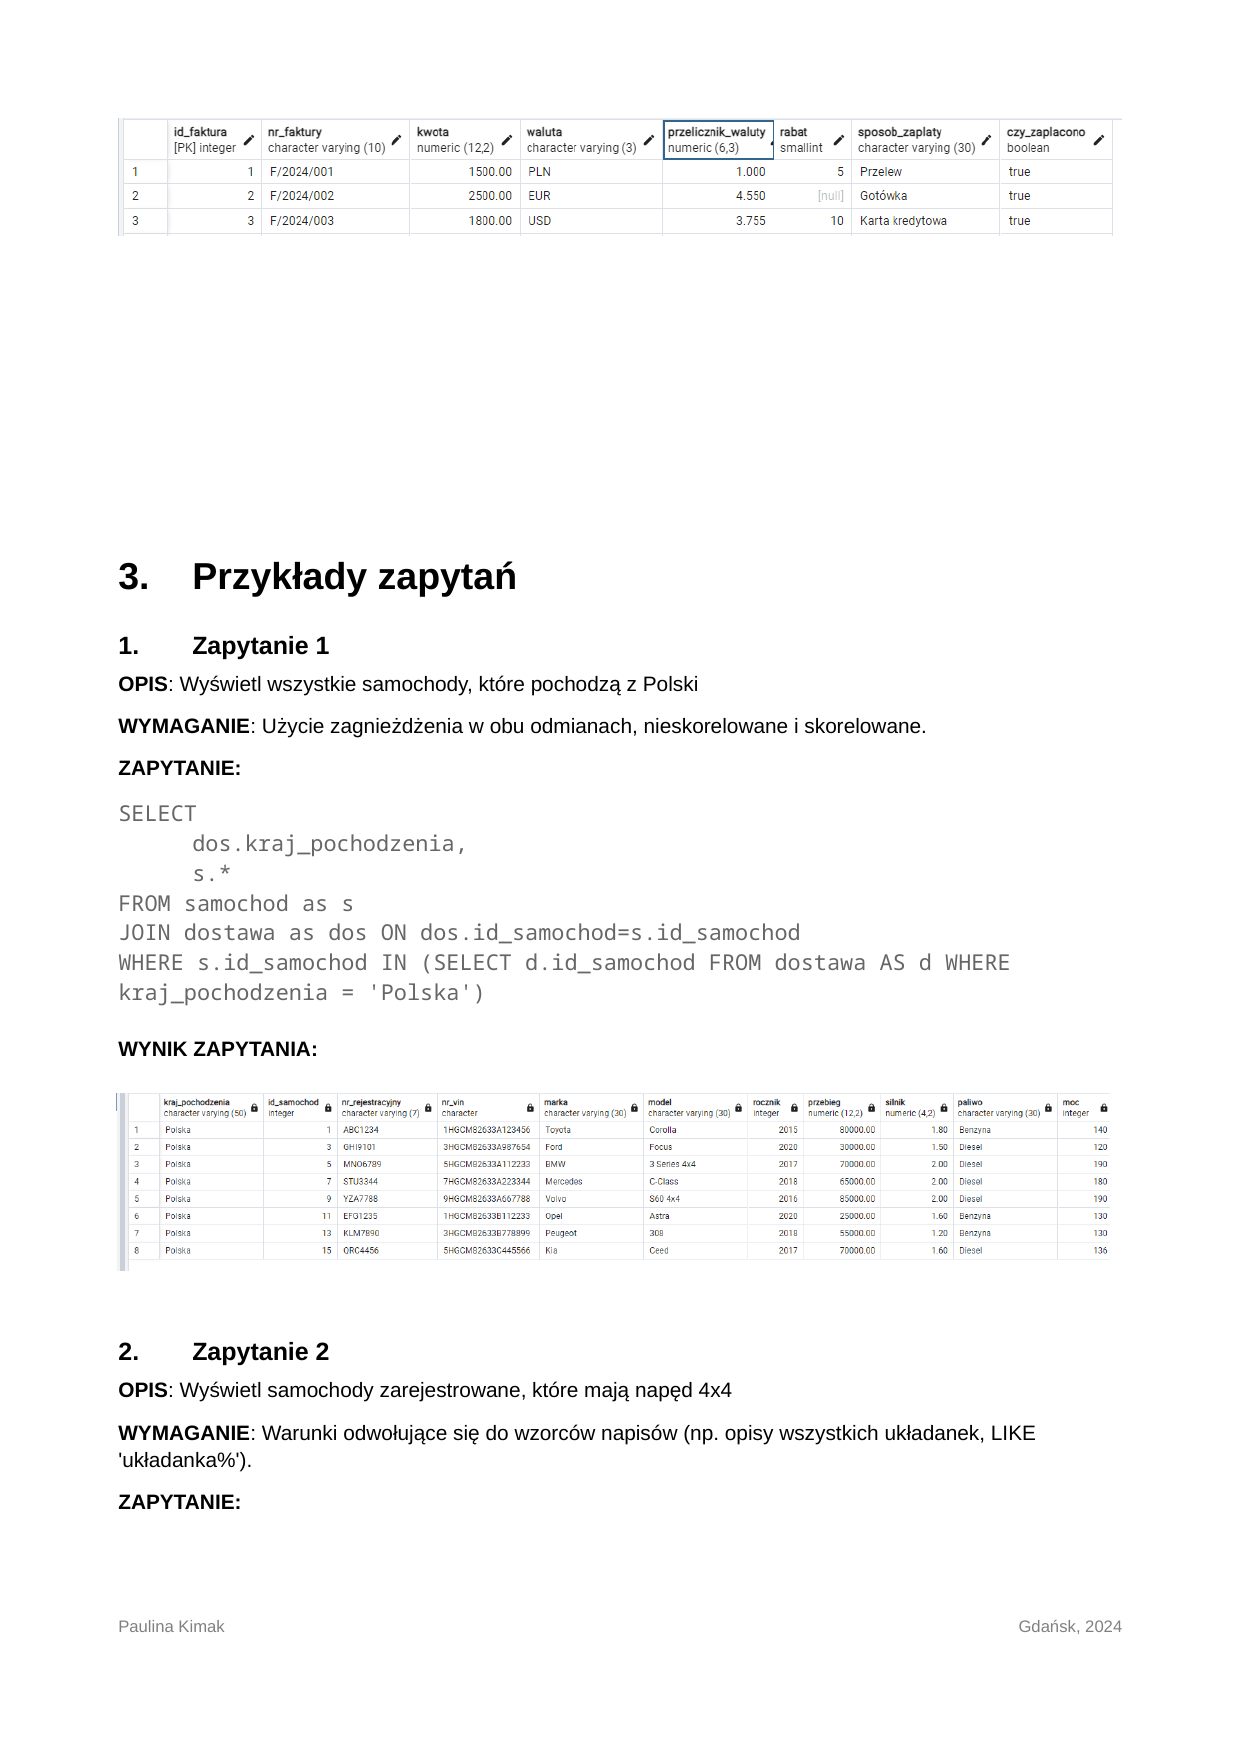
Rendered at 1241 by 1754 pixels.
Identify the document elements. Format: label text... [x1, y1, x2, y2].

text SELECT [118, 798, 1122, 828]
subtitle Zapytanie 1 [118, 631, 1122, 659]
text WYNIK ZAPYTANIA: [118, 1036, 1122, 1060]
picture [118, 118, 1123, 236]
text JOIN dostawa as dos ON dos.id_samochod=s.id_samochod [118, 917, 1122, 947]
text ZAPYTANIE: [118, 756, 1122, 780]
text ZAPYTANIE: [118, 1490, 1122, 1514]
text WYMAGANIE: Warunki odwołujące się do wzorców napisów (np. opisy wszystkich układanek, LIKE 'układanka%'). [118, 1420, 1122, 1472]
text WYMAGANIE: Użycie zagnieżdżenia w obu odmianach, nieskorelowane i skorelowane. [118, 714, 1122, 738]
subtitle Zapytanie 2 [118, 1337, 1122, 1366]
text s.* [118, 858, 1122, 887]
subtitle Przykłady zapytań [118, 554, 1122, 597]
text WHERE s.id_samochod IN (SELECT d.id_samochod FROM dostawa AS d WHERE kraj_pochodzenia = 'Polska') [118, 947, 1122, 1007]
text dos.kraj_pochodzenia, [118, 828, 1122, 858]
text FROM samochod as s [118, 887, 1122, 917]
text OPIS: Wyświetl wszystkie samochody, które pochodzą z Polski [118, 672, 1122, 696]
text OPIS: Wyświetl samochody zarejestrowane, które mają napęd 4x4 [118, 1378, 1122, 1402]
